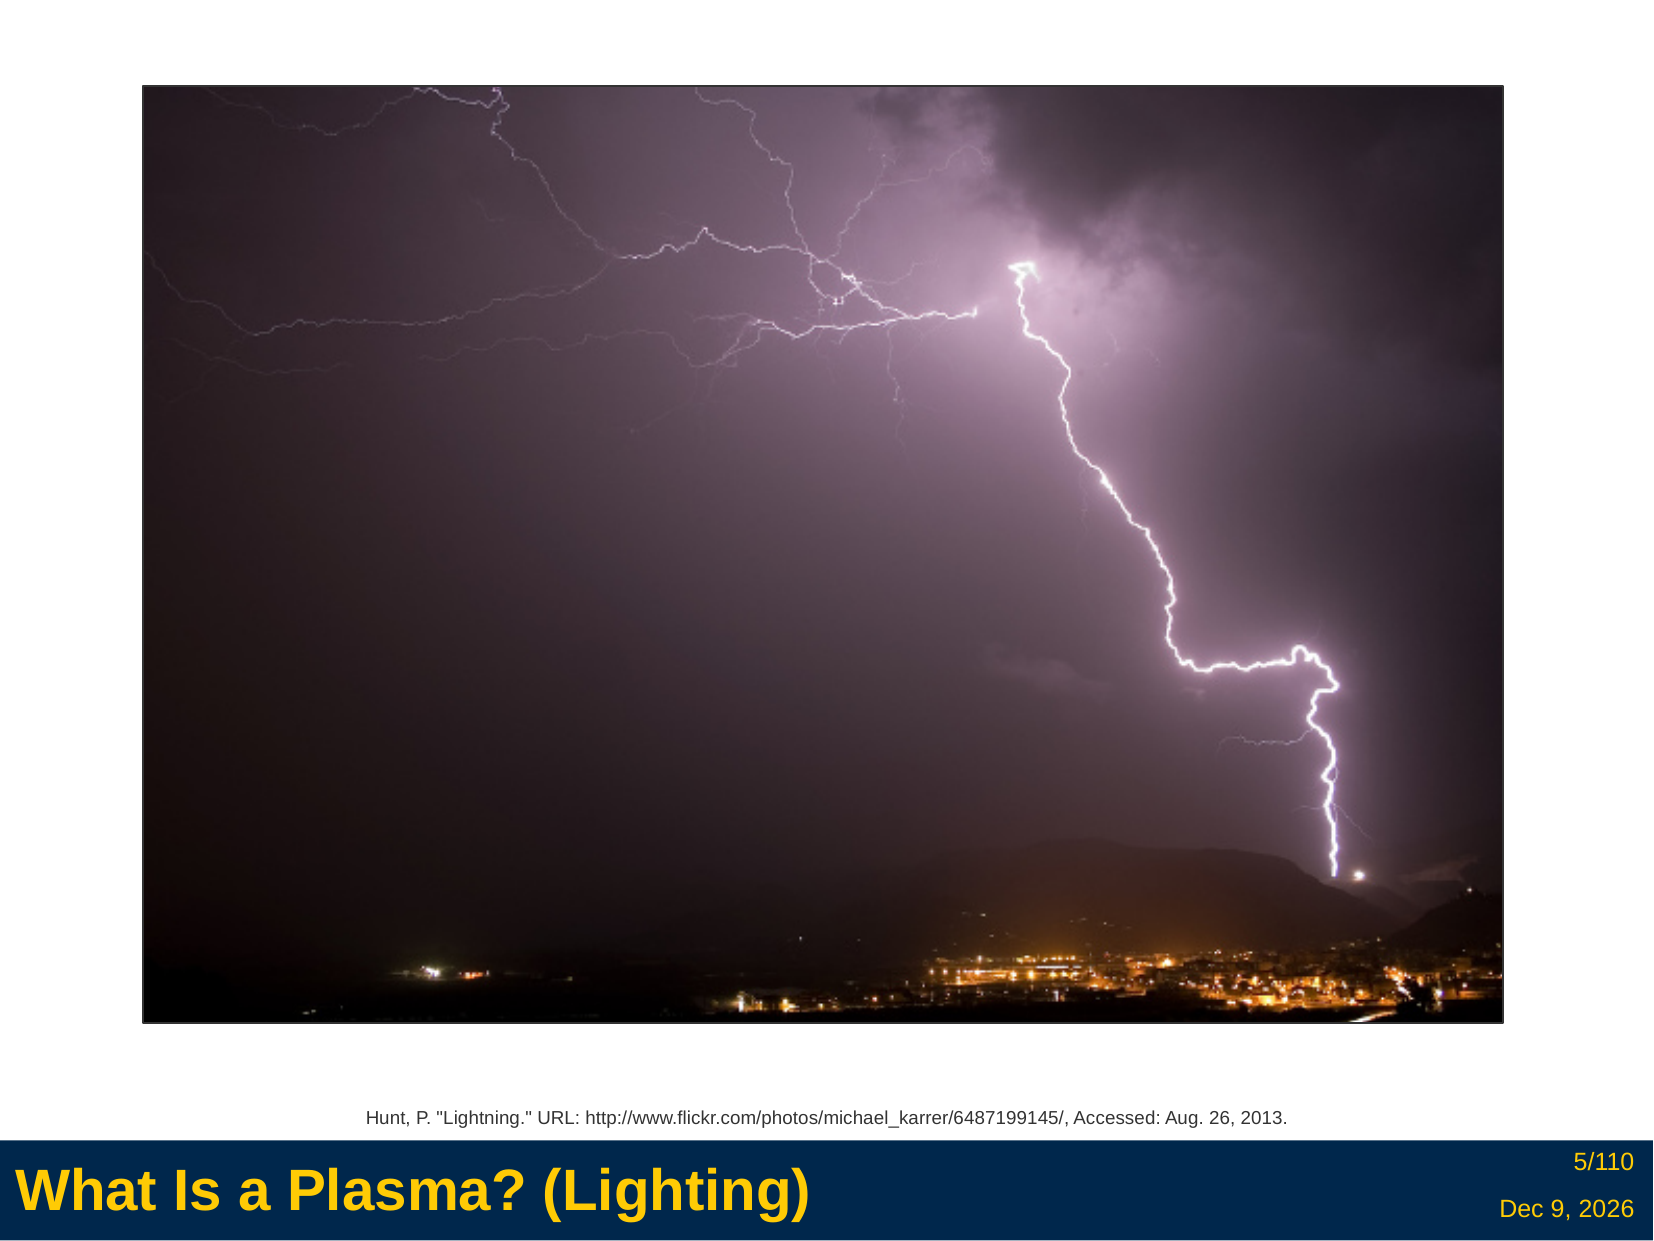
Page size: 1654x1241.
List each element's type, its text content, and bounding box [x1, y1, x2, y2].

title What Is a Plasma? (Lighting) [14, 1140, 1380, 1241]
picture [143, 86, 1503, 1023]
